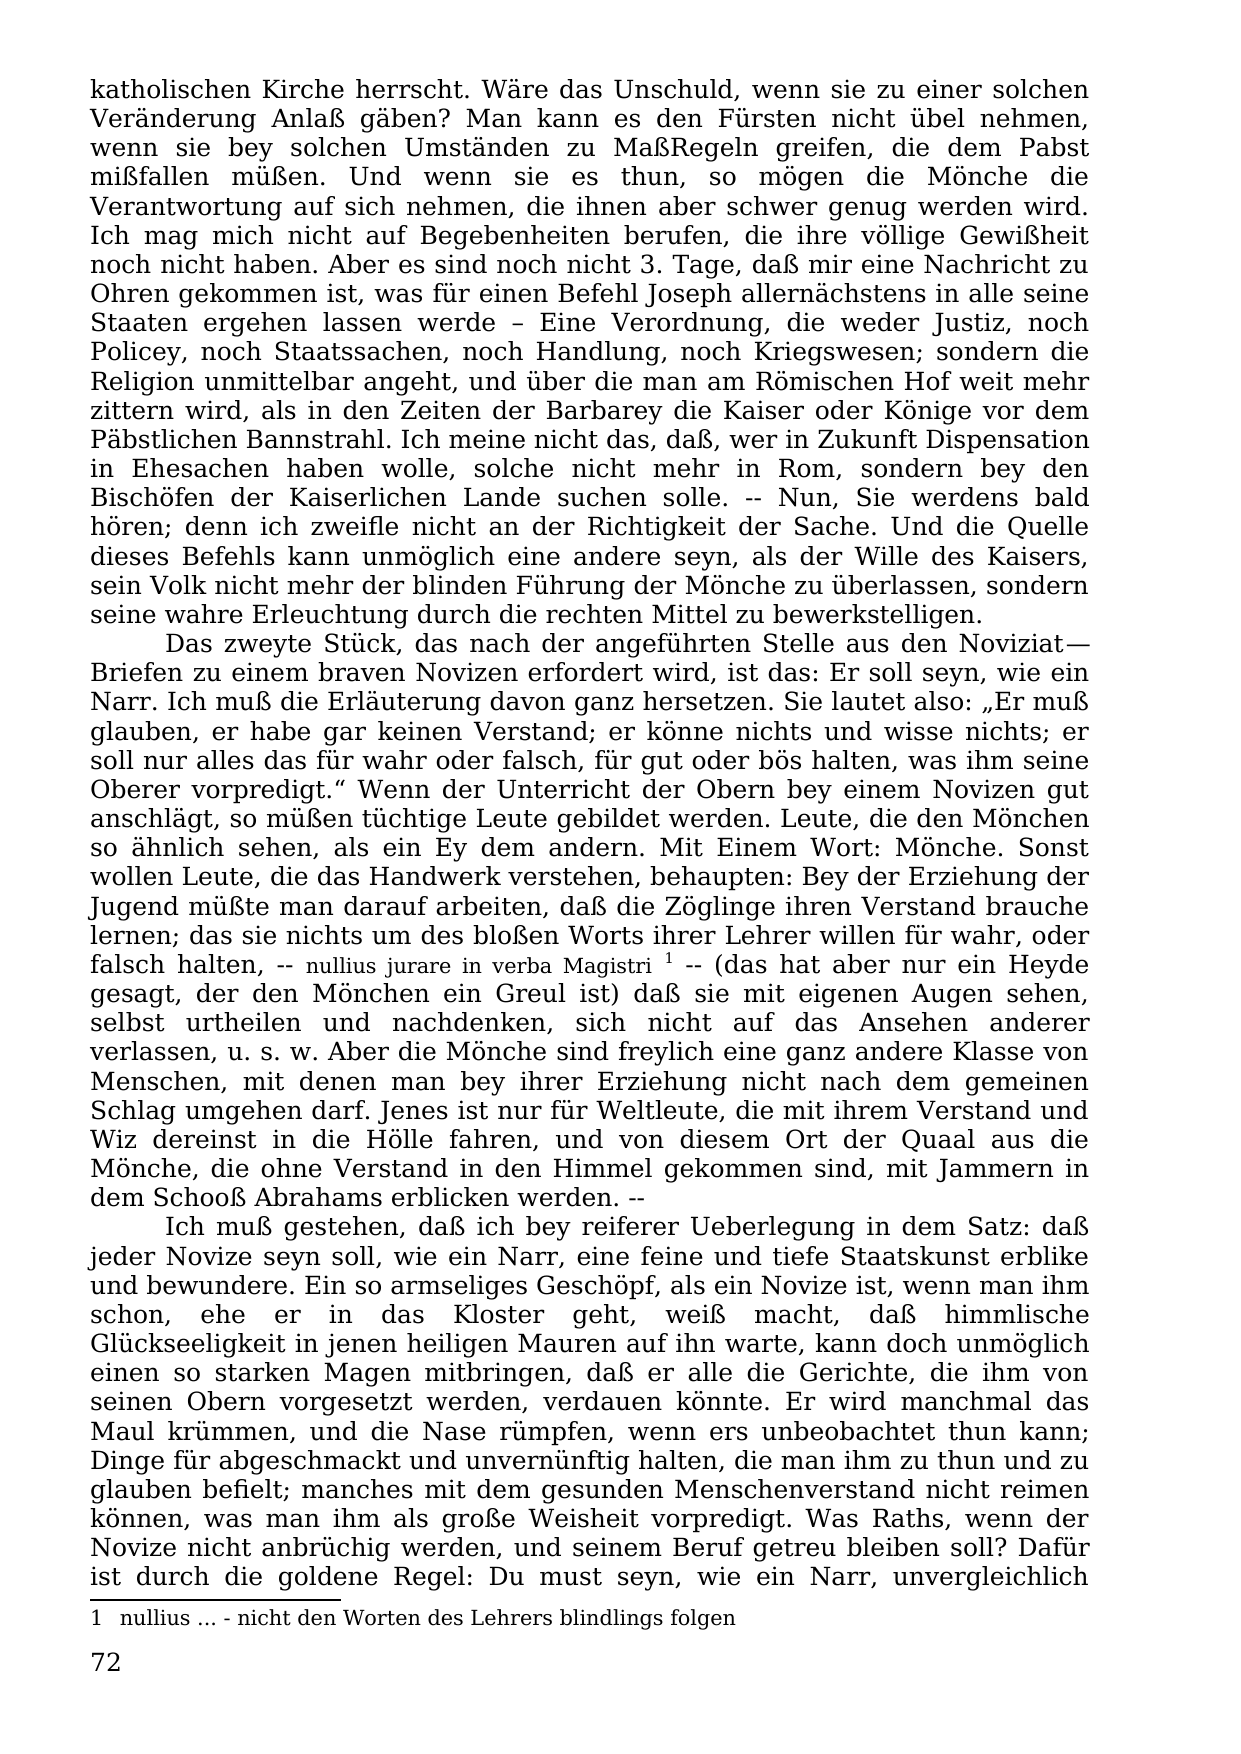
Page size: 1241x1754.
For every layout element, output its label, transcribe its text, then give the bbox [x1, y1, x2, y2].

text Ich muß gestehen, daß ich bey reiferer Ueberlegung in dem Satz: daß jeder Novize seyn soll, wie ein Narr, eine feine und tiefe Staatskunst erblike und bewundere. Ein so armseliges Geschöpf, als ein Novize ist, wenn man ihm schon, ehe er in das Kloster geht, weiß macht, daß himmlische Glückseeligkeit in jenen heiligen Mauren auf ihn warte, kann doch unmöglich einen so starken Magen mitbringen, daß er alle die Gerichte, die ihm von seinen Obern vorgesetzt werden, verdauen könnte. Er wird manchmal das Maul krümmen, und die Nase rümpfen, wenn ers unbeobachtet thun kann; Dinge für abgeschmackt und unvernünftig halten, die man ihm zu thun und zu glauben befielt; manches mit dem gesunden Menschenverstand nicht reimen können, was man ihm als große Weisheit vorpredigt. Was Raths, wenn der Novize nicht anbrüchig werden, und seinem Beruf getreu bleiben soll? Dafür ist durch die goldene Regel: Du must seyn, wie ein Narr, unvergleichlich [90, 1212, 1091, 1592]
text Das zweyte Stück, das nach der angeführten Stelle aus den Noviziat—Briefen zu einem braven Novizen erfordert wird, ist das: Er soll seyn, wie ein Narr. Ich muß die Erläuterung davon ganz hersetzen. Sie lautet also: „Er muß glauben, er habe gar keinen Verstand; er könne nichts und wisse nichts; er soll nur alles das für wahr oder falsch, für gut oder bös halten, was ihm seine Oberer vorpredigt.“ Wenn der Unterricht der Obern bey einem Novizen gut anschlägt, so müßen tüchtige Leute gebildet werden. Leute, die den Mönchen so ähnlich sehen, als ein Ey dem andern. Mit Einem Wort: Mönche. Sonst wollen Leute, die das Handwerk verstehen, behaupten: Bey der Erziehung der Jugend müßte man darauf arbeiten, daß die Zöglinge ihren Verstand brauche lernen; das sie nichts um des bloßen Worts ihrer Lehrer willen für wahr, oder falsch halten, -- nullius jurare in verba Magistri -- (das hat aber nur ein Heyde gesagt, der den Mönchen ein Greul ist) daß sie mit eigenen Augen sehen, selbst urtheilen und nachdenken, sich nicht auf das Ansehen anderer verlassen, u. s. w. Aber die Mönche sind freylich eine ganz andere Klasse von Menschen, mit denen man bey ihrer Erziehung nicht nach dem gemeinen Schlag umgehen darf. Jenes ist nur für Weltleute, die mit ihrem Verstand und Wiz dereinst in die Hölle fahren, und von diesem Ort der Quaal aus die Mönche, die ohne Verstand in den Himmel gekommen sind, mit Jammern in dem Schooß Abrahams erblicken werden. -- [90, 629, 1091, 1212]
text katholischen Kirche herrscht. Wäre das Unschuld, wenn sie zu einer solchen Veränderung Anlaß gäben? Man kann es den Fürsten nicht übel nehmen, wenn sie bey solchen Umständen zu MaßRegeln greifen, die dem Pabst mißfallen müßen. Und wenn sie es thun, so mögen die Mönche die Verantwortung auf sich nehmen, die ihnen aber schwer genug werden wird. Ich mag mich nicht auf Begebenheiten berufen, die ihre völlige Gewißheit noch nicht haben. Aber es sind noch nicht 3. Tage, daß mir eine Nachricht zu Ohren gekommen ist, was für einen Befehl Joseph allernächstens in alle seine Staaten ergehen lassen werde – Eine Verordnung, die weder Justiz, noch Policey, noch Staatssachen, noch Handlung, noch Kriegswesen; sondern die Religion unmittelbar angeht, und über die man am Römischen Hof weit mehr zittern wird, als in den Zeiten der Barbarey die Kaiser oder Könige vor dem Päbstlichen Bannstrahl. Ich meine nicht das, daß, wer in Zukunft Dispensation in Ehesachen haben wolle, solche nicht mehr in Rom, sondern bey den Bischöfen der Kaiserlichen Lande suchen solle. -- Nun, Sie werdens bald hören; denn ich zweifle nicht an der Richtigkeit der Sache. Und die Quelle dieses Befehls kann unmöglich eine andere seyn, als der Wille des Kaisers, sein Volk nicht mehr der blinden Führung der Mönche zu überlassen, sondern seine wahre Erleuchtung durch die rechten Mittel zu bewerkstelligen. [90, 75, 1091, 629]
text nullius ... - nicht den Worten des Lehrers blindlings folgen [90, 1606, 1091, 1631]
